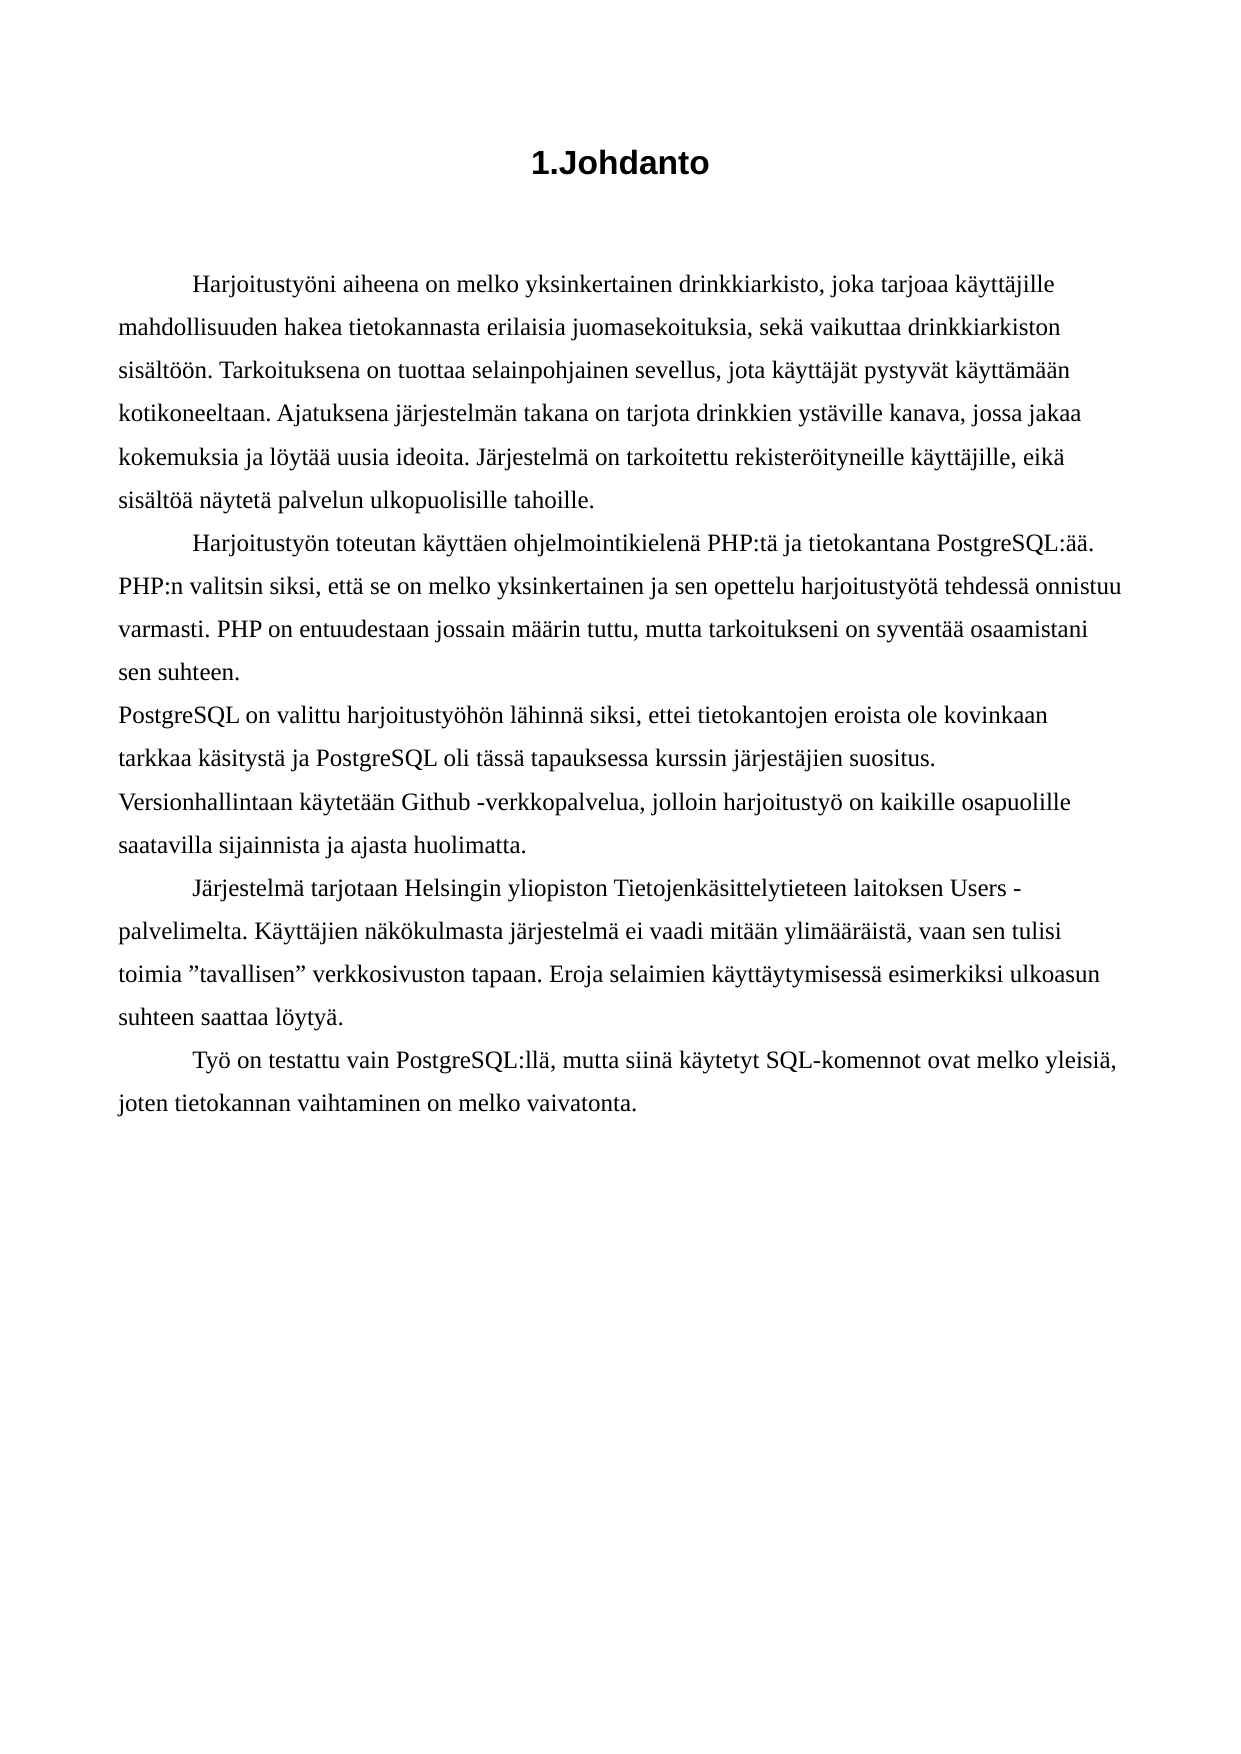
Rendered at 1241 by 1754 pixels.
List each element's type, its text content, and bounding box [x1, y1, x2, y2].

subtitle 1.Johdanto [118, 143, 1122, 182]
text Harjoitustyöni aiheena on melko yksinkertainen drinkkiarkisto, joka tarjoaa käyttäjille mahdollisuuden hakea tietokannasta erilaisia juomasekoituksia, sekä vaikuttaa drinkkiarkiston sisältöön. Tarkoituksena on tuottaa selainpohjainen sevellus, jota käyttäjät pystyvät käyttämään kotikoneeltaan. Ajatuksena järjestelmän takana on tarjota drinkkien ystäville kanava, jossa jakaa kokemuksia ja löytää uusia ideoita. Järjestelmä on tarkoitettu rekisteröityneille käyttäjille, eikä sisältöä näytetä palvelun ulkopuolisille tahoille. Harjoitustyön toteutan käyttäen ohjelmointikielenä PHP:tä ja tietokantana PostgreSQL:ää. PHP:n valitsin siksi, että se on melko yksinkertainen ja sen opettelu harjoitustyötä tehdessä onnistuu varmasti. PHP on entuudestaan jossain määrin tuttu, mutta tarkoitukseni on syventää osaamistani sen suhteen. PostgreSQL on valittu harjoitustyöhön lähinnä siksi, ettei tietokantojen eroista ole kovinkaan tarkkaa käsitystä ja PostgreSQL oli tässä tapauksessa kurssin järjestäjien suositus. Versionhallintaan käytetään Github -verkkopalvelua, jolloin harjoitustyö on kaikille osapuolille saatavilla sijainnista ja ajasta huolimatta. Järjestelmä tarjotaan Helsingin yliopiston Tietojenkäsittelytieteen laitoksen Users -palvelimelta. Käyttäjien näkökulmasta järjestelmä ei vaadi mitään ylimääräistä, vaan sen tulisi toimia ”tavallisen” verkkosivuston tapaan. Eroja selaimien käyttäytymisessä esimerkiksi ulkoasun suhteen saattaa löytyä. Työ on testattu vain PostgreSQL:llä, mutta siinä käytetyt SQL-komennot ovat melko yleisiä, joten tietokannan vaihtaminen on melko vaivatonta. [118, 269, 1122, 1117]
